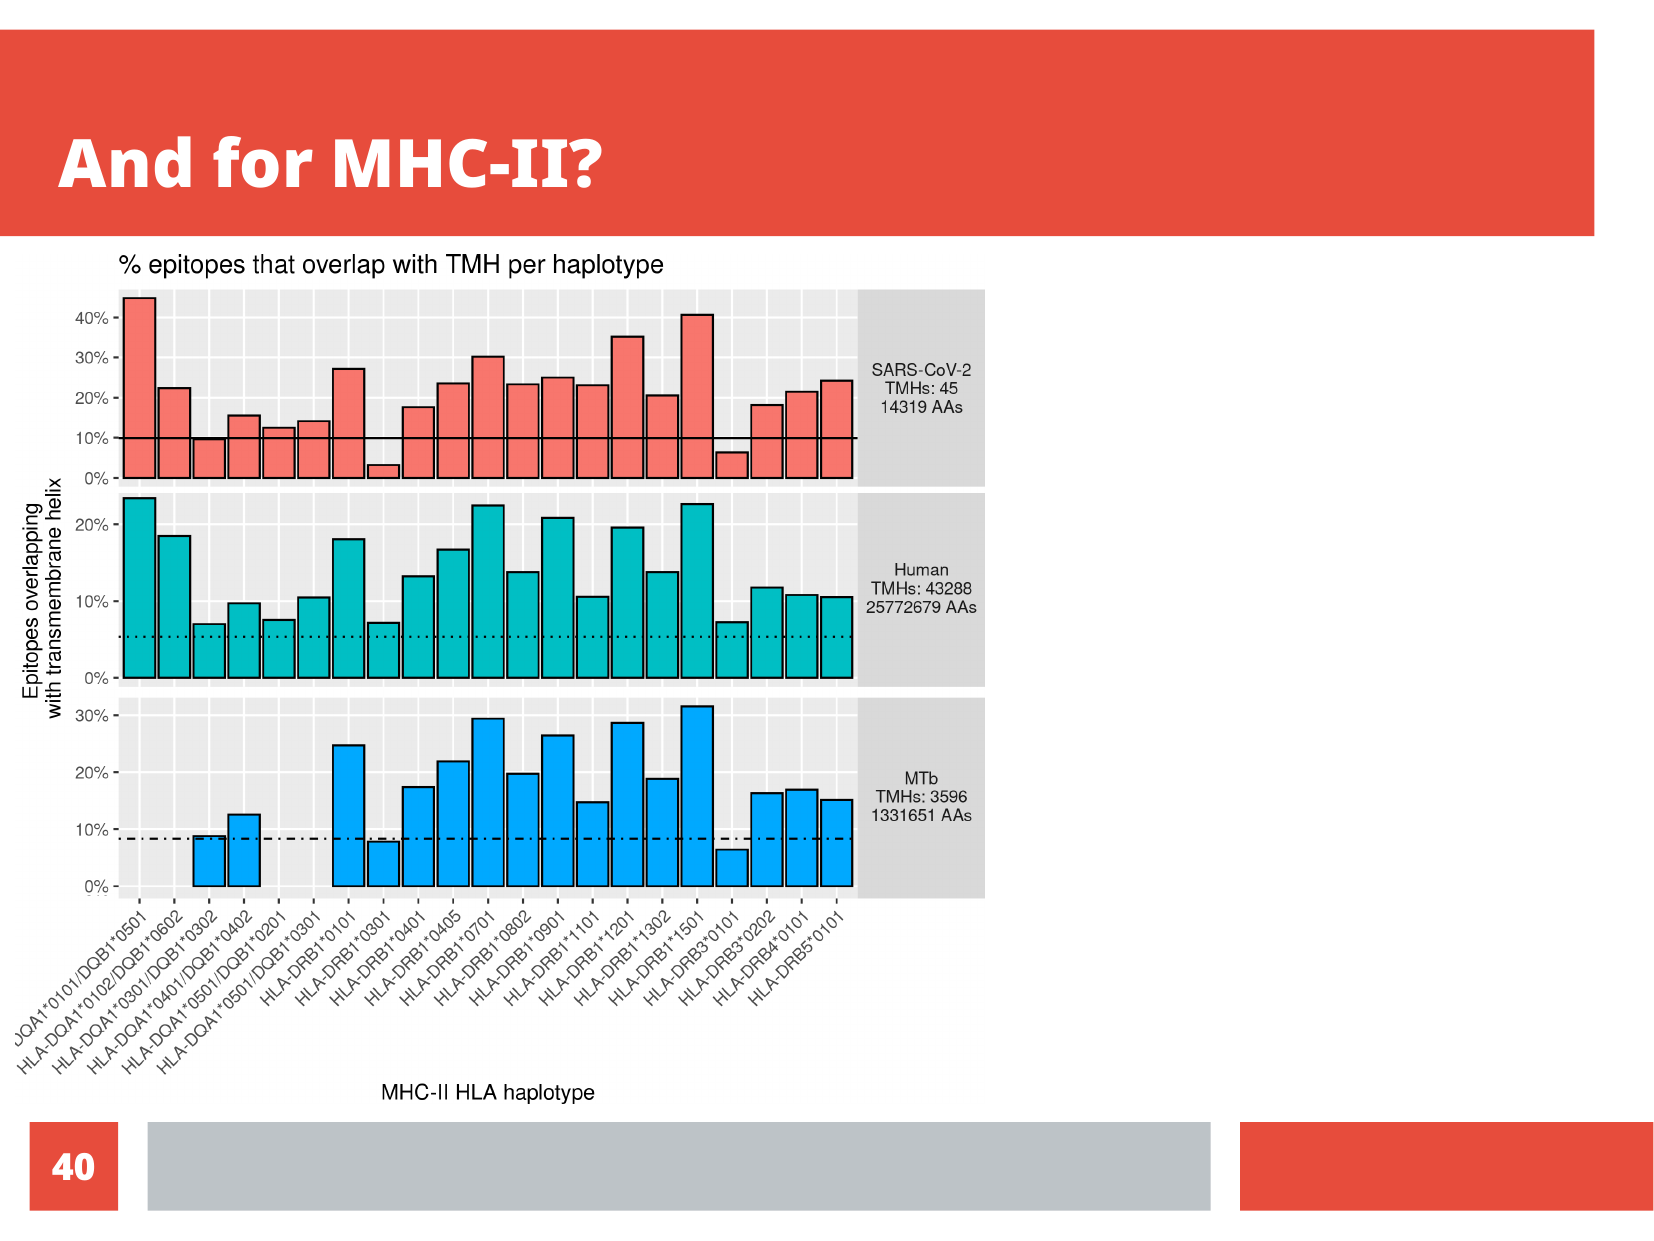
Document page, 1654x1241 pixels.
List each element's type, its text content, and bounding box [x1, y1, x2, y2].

title And for MHC-II? [59, 59, 1595, 207]
picture [15, 254, 985, 1104]
